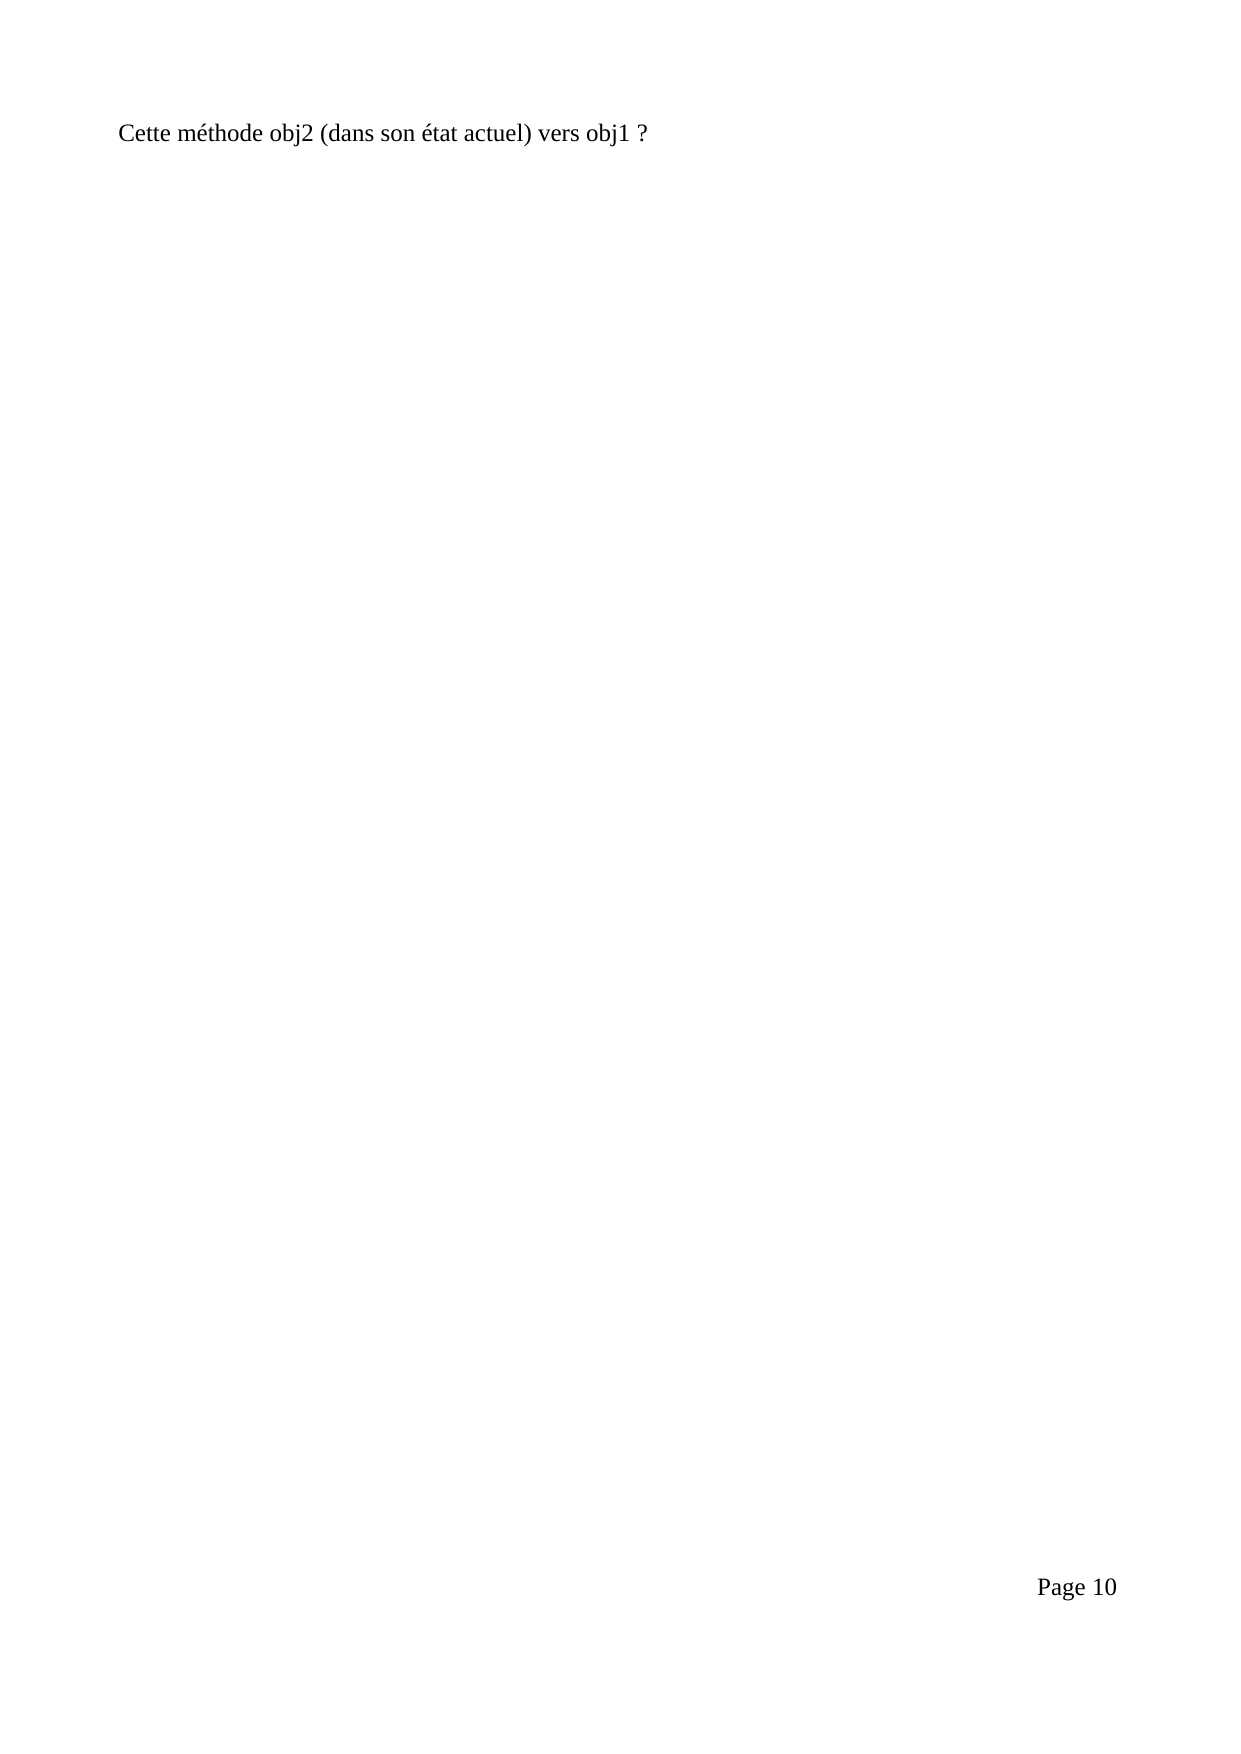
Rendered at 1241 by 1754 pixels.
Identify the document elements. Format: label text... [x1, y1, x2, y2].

text Cette méthode obj2 (dans son état actuel) vers obj1 ? [118, 118, 1122, 147]
